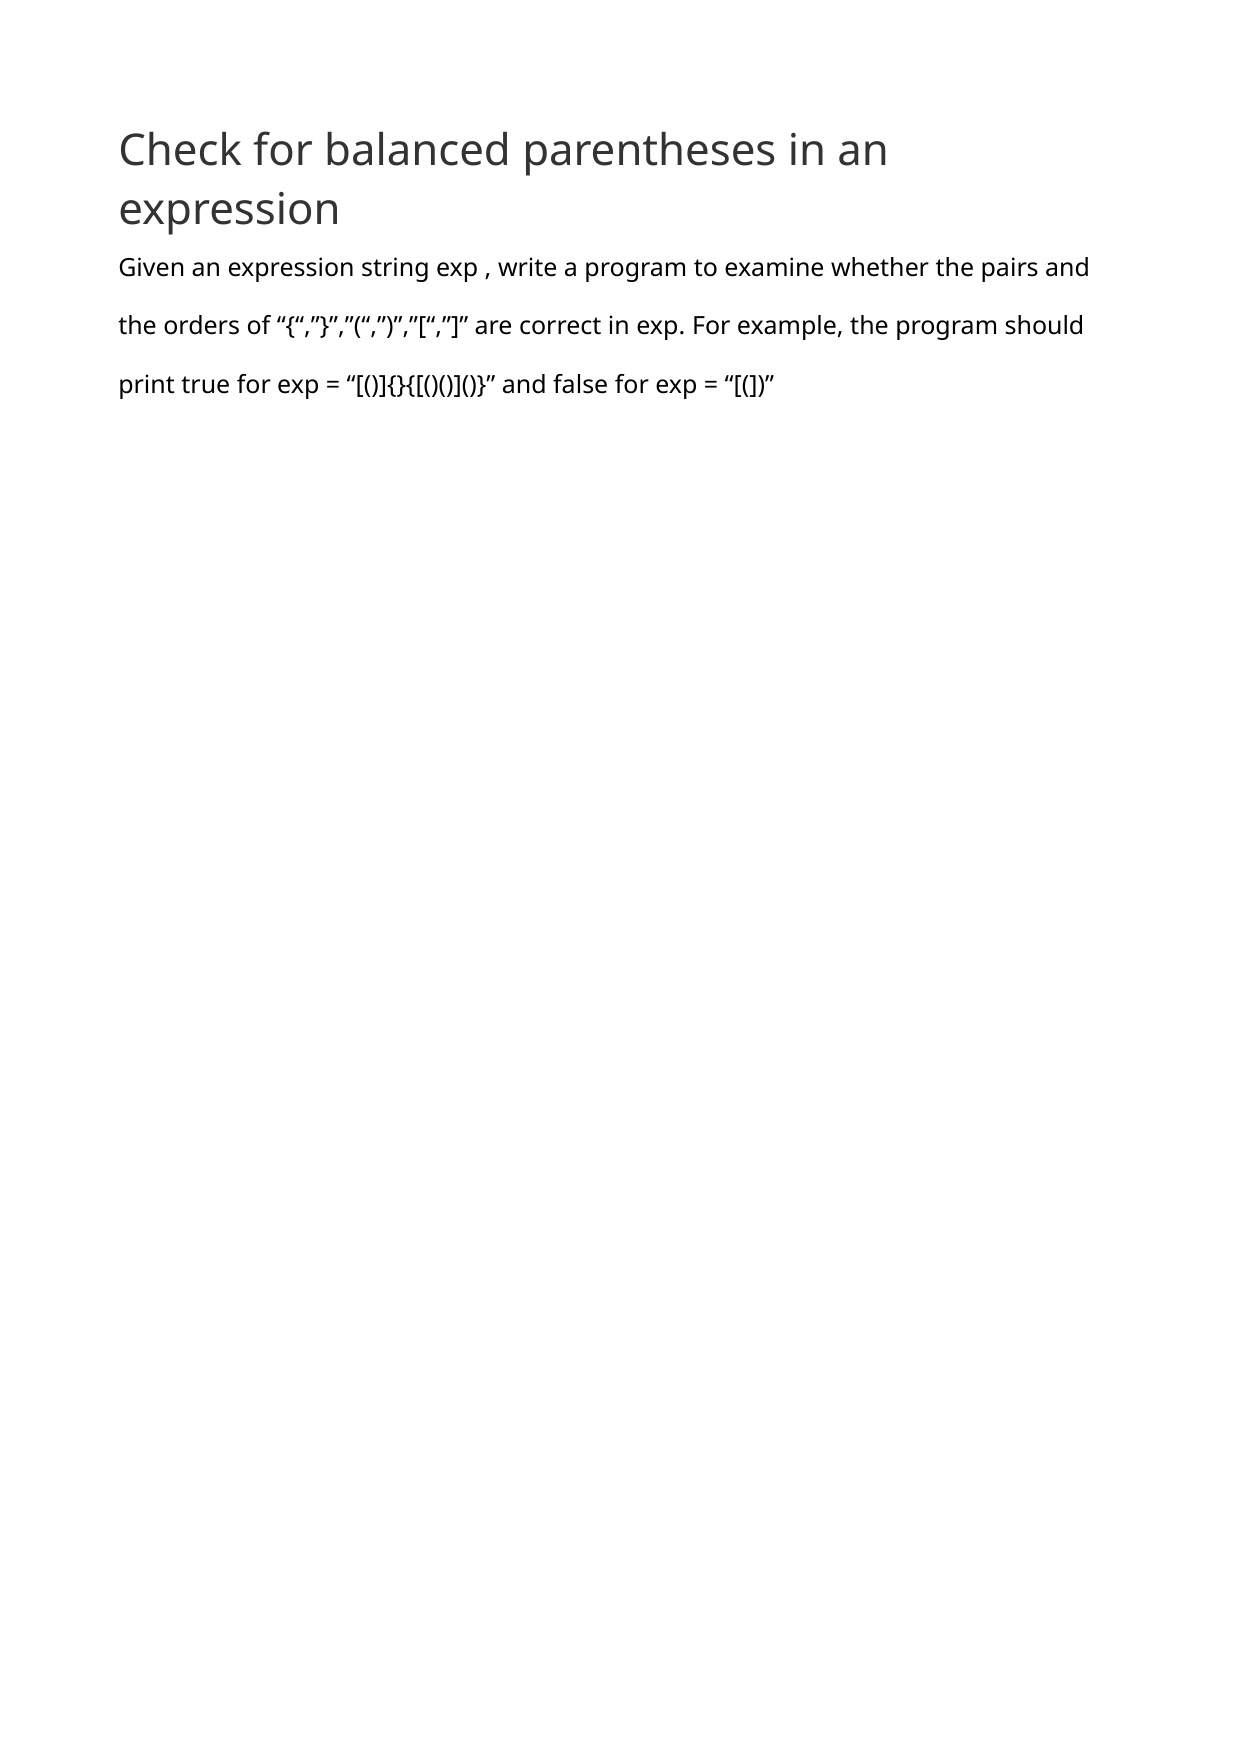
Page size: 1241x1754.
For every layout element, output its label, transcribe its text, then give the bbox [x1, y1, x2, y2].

text Given an expression string exp , write a program to examine whether the pairs and the orders of “{“,”}”,”(“,”)”,”[“,”]” are correct in exp. For example, the program should print true for exp = “[()]{}{[()()]()}” and false for exp = “[(])” [118, 250, 1122, 400]
subtitle Check for balanced parentheses in an expression [118, 118, 1122, 237]
